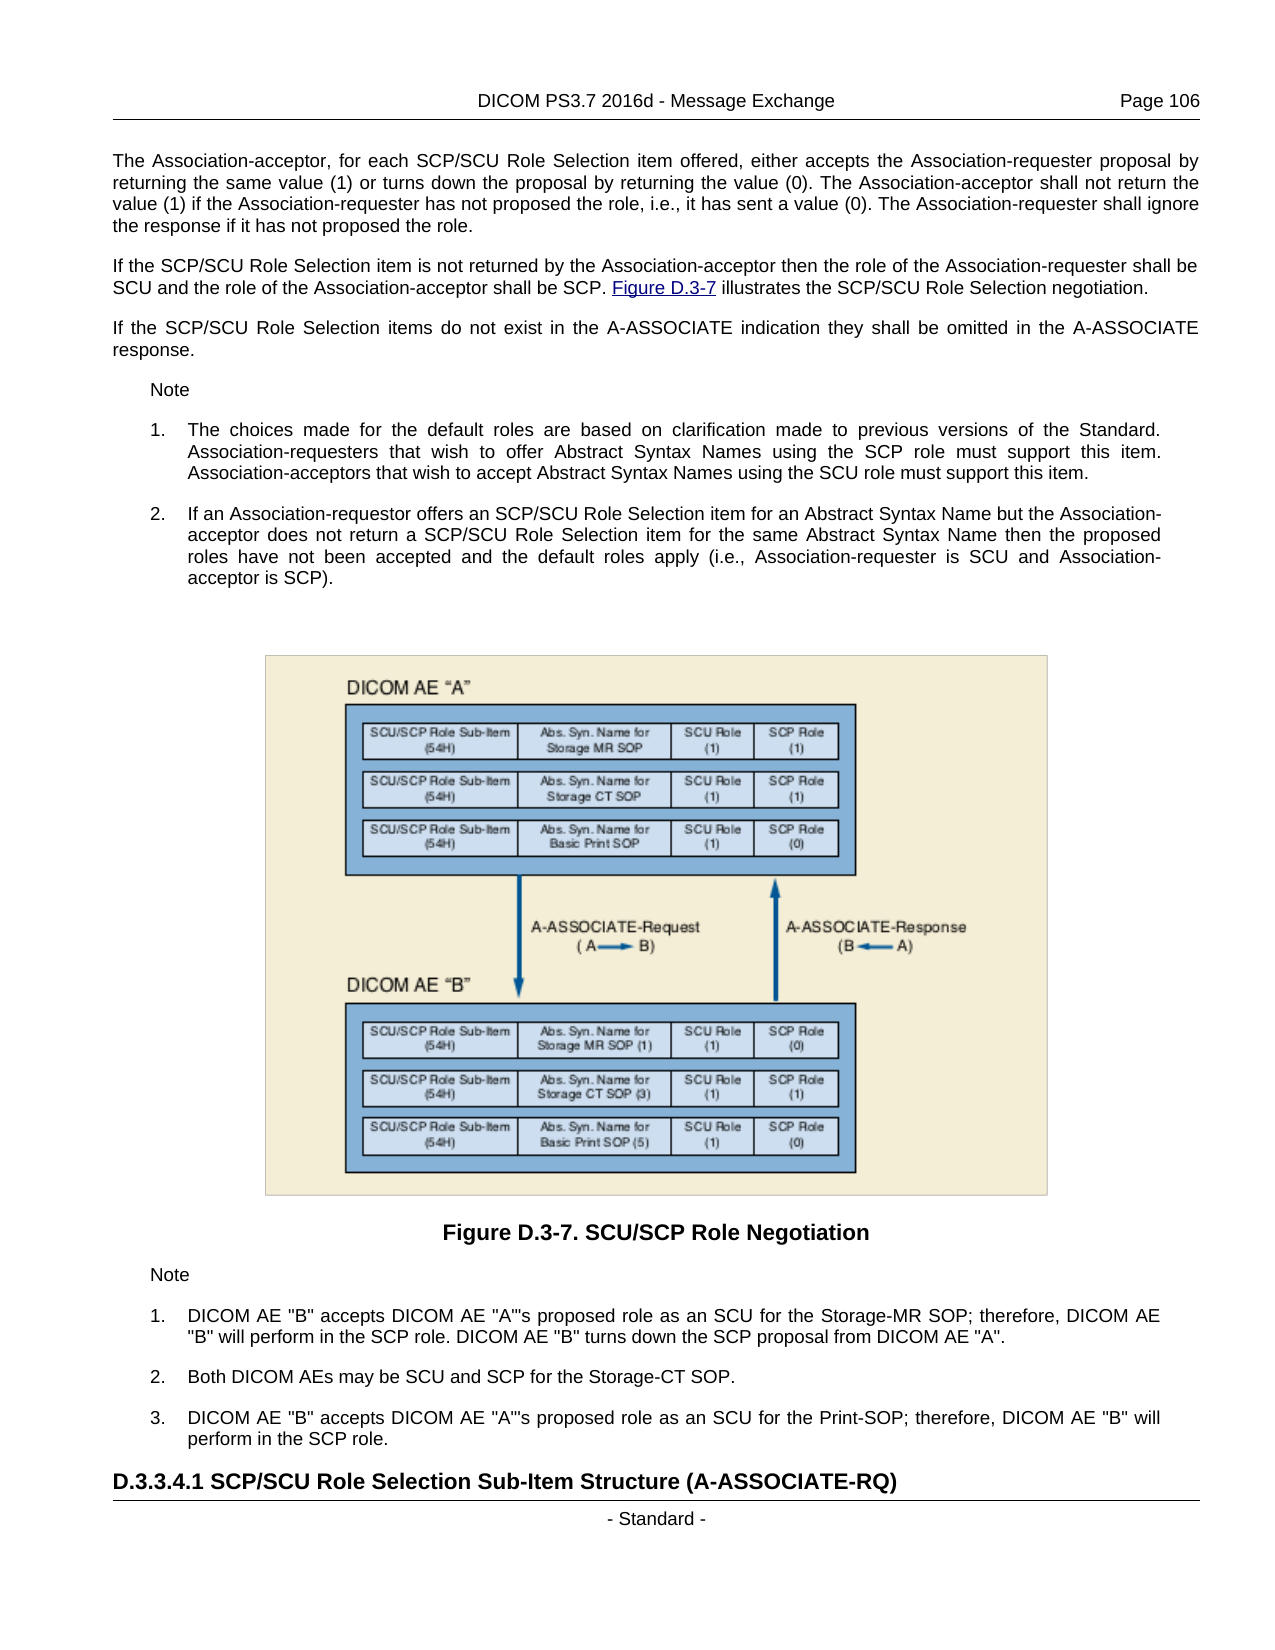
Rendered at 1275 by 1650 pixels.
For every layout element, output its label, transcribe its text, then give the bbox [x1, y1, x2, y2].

text Note [150, 1264, 1162, 1286]
list The choices made for the default roles are based on clarification made to previous versions of the Standard. Association-requesters that wish to offer Abstract Syntax Names using the SCP role must support this item. Association-acceptors that wish to accept Abstract Syntax Names using the SCU role must support this item. [150, 419, 1162, 484]
list DICOM AE "B" accepts DICOM AE "A"'s proposed role as an SCU for the Print-SOP; therefore, DICOM AE "B" will perform in the SCP role. [150, 1407, 1162, 1450]
text D.3.3.4.1 SCP/SCU Role Selection Sub-Item Structure (A-ASSOCIATE-RQ) [112, 1468, 1200, 1494]
list DICOM AE "B" accepts DICOM AE "A"'s proposed role as an SCU for the Storage-MR SOP; therefore, DICOM AE "B" will perform in the SCP role. DICOM AE "B" turns down the SCP proposal from DICOM AE "A". [150, 1304, 1162, 1348]
text If the SCP/SCU Role Selection items do not exist in the A-ASSOCIATE indication they shall be omitted in the A-ASSOCIATE response. [112, 317, 1200, 360]
text Note [150, 379, 1162, 400]
list If an Association-requestor offers an SCP/SCU Role Selection item for an Abstract Syntax Name but the Association-acceptor does not return a SCP/SCU Role Selection item for the same Abstract Syntax Name then the proposed roles have not been accepted and the default roles apply (i.e., Association-requester is SCU and Association-acceptor is SCP). [150, 502, 1162, 589]
text Figure D.3-7. SCU/SCP Role Negotiation [112, 1219, 1200, 1245]
list Both DICOM AEs may be SCU and SCP for the Storage-CT SOP. [150, 1366, 1162, 1388]
picture [264, 655, 1049, 1197]
text The Association-acceptor, for each SCP/SCU Role Selection item offered, either accepts the Association-requester proposal by returning the same value (1) or turns down the proposal by returning the value (0). The Association-acceptor shall not return the value (1) if the Association-requester has not proposed the role, i.e., it has sent a value (0). The Association-requester shall ignore the response if it has not proposed the role. [112, 150, 1200, 236]
text If the SCP/SCU Role Selection item is not returned by the Association-acceptor then the role of the Association-requester shall be SCU and the role of the Association-acceptor shall be SCP. Figure D.3-7 illustrates the SCP/SCU Role Selection negotiation. [112, 255, 1200, 298]
